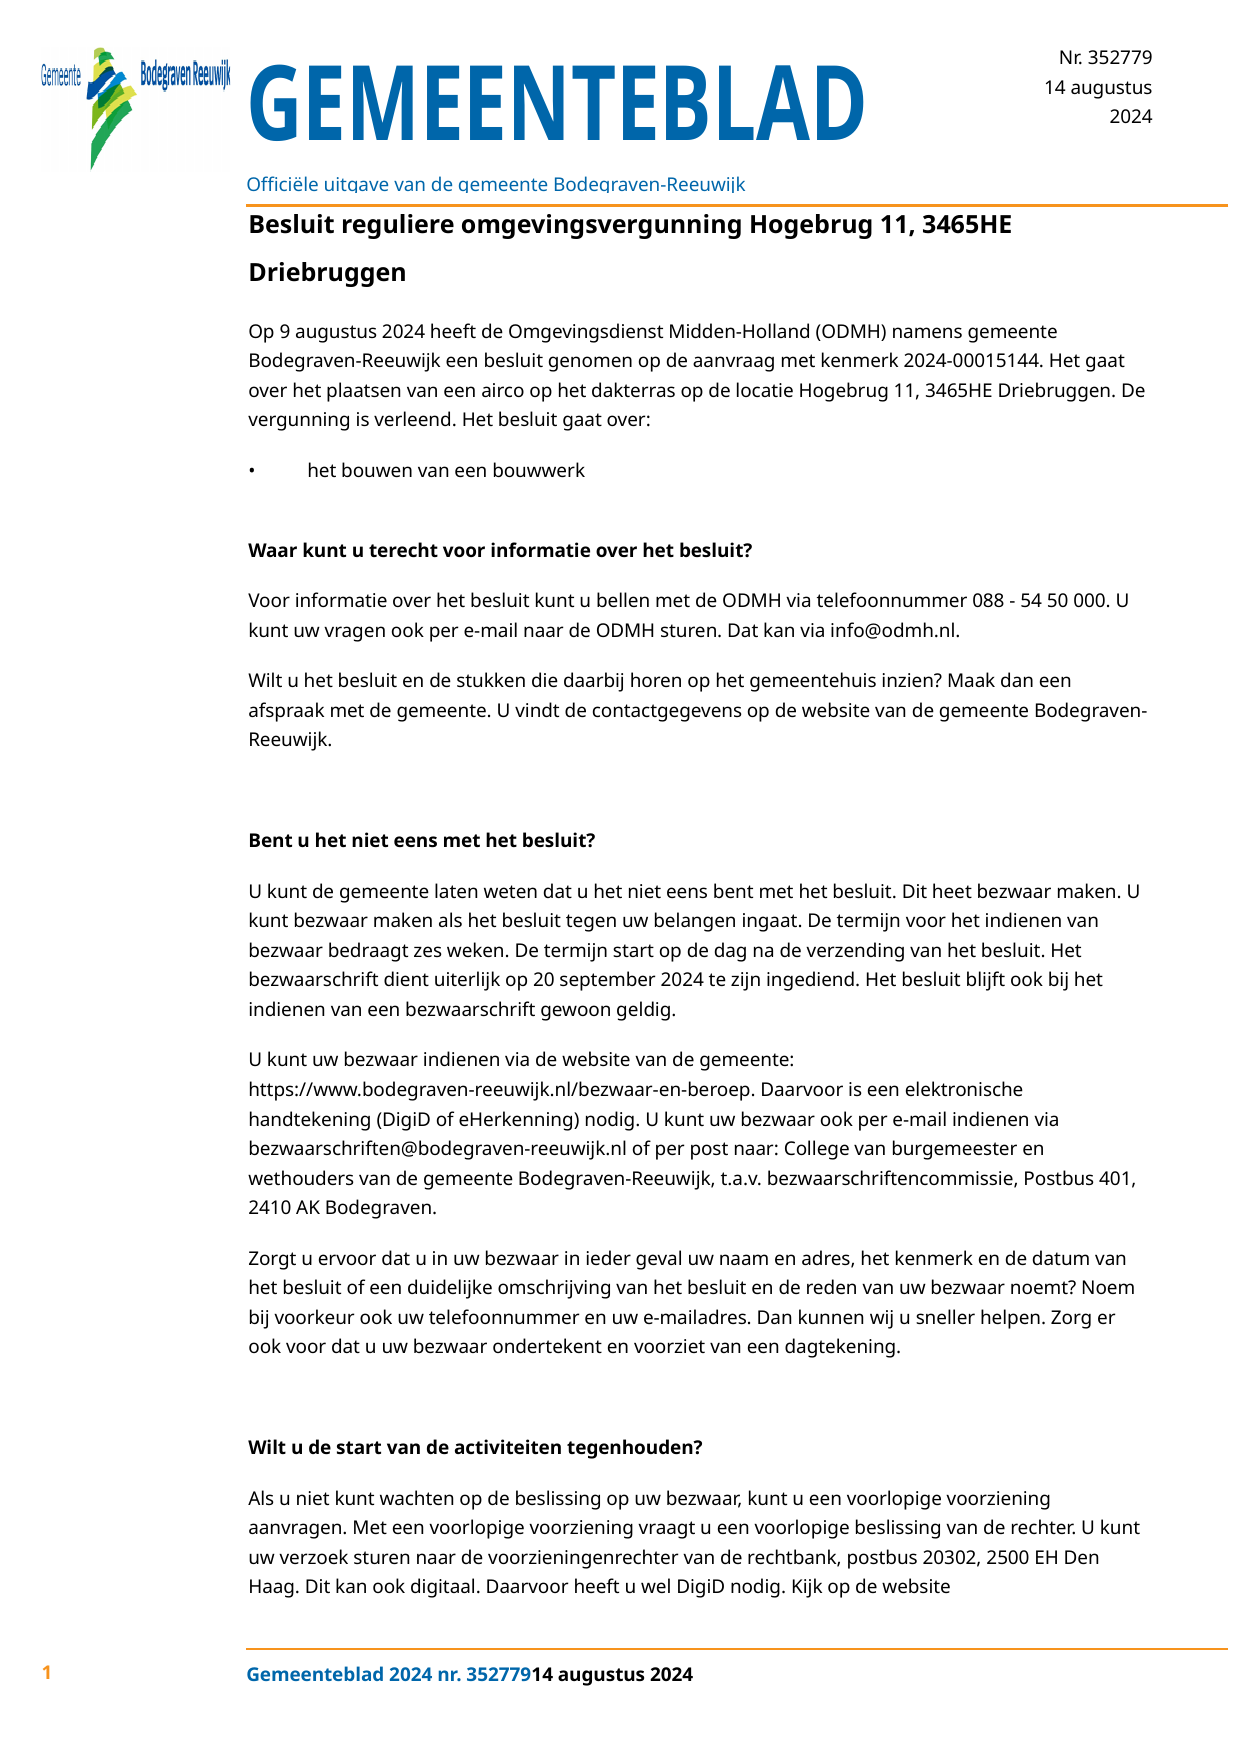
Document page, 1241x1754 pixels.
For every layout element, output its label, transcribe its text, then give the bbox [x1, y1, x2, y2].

text Als u niet kunt wachten op de beslissing op uw bezwaar, kunt u een voorlopige voorziening aanvragen. Met een voorlopige voorziening vraagt u een voorlopige beslissing van de rechter. U kunt uw verzoek sturen naar de voorzieningenrechter van de rechtbank, postbus 20302, 2500 EH Den Haag. Dit kan ook digitaal. Daarvoor heeft u wel DigiD nodig. Kijk op de website [248, 1485, 1152, 1599]
text Wilt u de start van de activiteiten tegenhouden? [248, 1434, 1152, 1460]
list het bouwen van een bouwwerk [248, 457, 1152, 483]
text Bent u het niet eens met het besluit? [248, 827, 1152, 853]
text Op 9 augustus 2024 heeft de Omgevingsdienst Midden-Holland (ODMH) namens gemeente Bodegraven-Reeuwijk een besluit genomen op de aanvraag met kenmerk 2024-00015144. Het gaat over het plaatsen van een airco op het dakterras op de locatie Hogebrug 11, 3465HE Driebruggen. De vergunning is verleend. Het besluit gaat over: [248, 318, 1152, 432]
text Voor informatie over het besluit kunt u bellen met de ODMH via telefoonnummer 088 - 54 50 000. U kunt uw vragen ook per e-mail naar de ODMH sturen. Dat kan via info@odmh.nl. [248, 587, 1152, 643]
text Waar kunt u terecht voor informatie over het besluit? [248, 537, 1152, 563]
text U kunt uw bezwaar indienen via de website van de gemeente: https://www.bodegraven-reeuwijk.nl/bezwaar-en-beroep. Daarvoor is een elektronische handtekening (DigiD of eHerkenning) nodig. U kunt uw bezwaar ook per e-mail indienen via bezwaarschriften@bodegraven-reeuwijk.nl of per post naar: College van burgemeester en wethouders van de gemeente Bodegraven-Reeuwijk, t.a.v. bezwaarschriftencommissie, Postbus 401, 2410 AK Bodegraven. [248, 1047, 1152, 1220]
text U kunt de gemeente laten weten dat u het niet eens bent met het besluit. Dit heet bezwaar maken. U kunt bezwaar maken als het besluit tegen uw belangen ingaat. De termijn voor het indienen van bezwaar bedraagt zes weken. De termijn start op de dag na de verzending van het besluit. Het bezwaarschrift dient uiterlijk op 20 september 2024 te zijn ingediend. Het besluit blijft ook bij het indienen van een bezwaarschrift gewoon geldig. [248, 878, 1152, 1022]
picture [41, 47, 231, 172]
text Besluit reguliere omgevingsvergunning Hogebrug 11, 3465HE Driebruggen [248, 207, 1152, 288]
text Wilt u het besluit en de stukken die daarbij horen op het gemeentehuis inzien? Maak dan een afspraak met de gemeente. U vindt de contactgegevens op de website van de gemeente Bodegraven-Reeuwijk. [248, 667, 1152, 752]
text Zorgt u ervoor dat u in uw bezwaar in ieder geval uw naam en adres, het kenmerk en de datum van het besluit of een duidelijke omschrijving van het besluit en de reden van uw bezwaar noemt? Noem bij voorkeur ook uw telefoonnummer en uw e-mailadres. Dan kunnen wij u sneller helpen. Zorg er ook voor dat u uw bezwaar ondertekent en voorziet van een dagtekening. [248, 1245, 1152, 1359]
